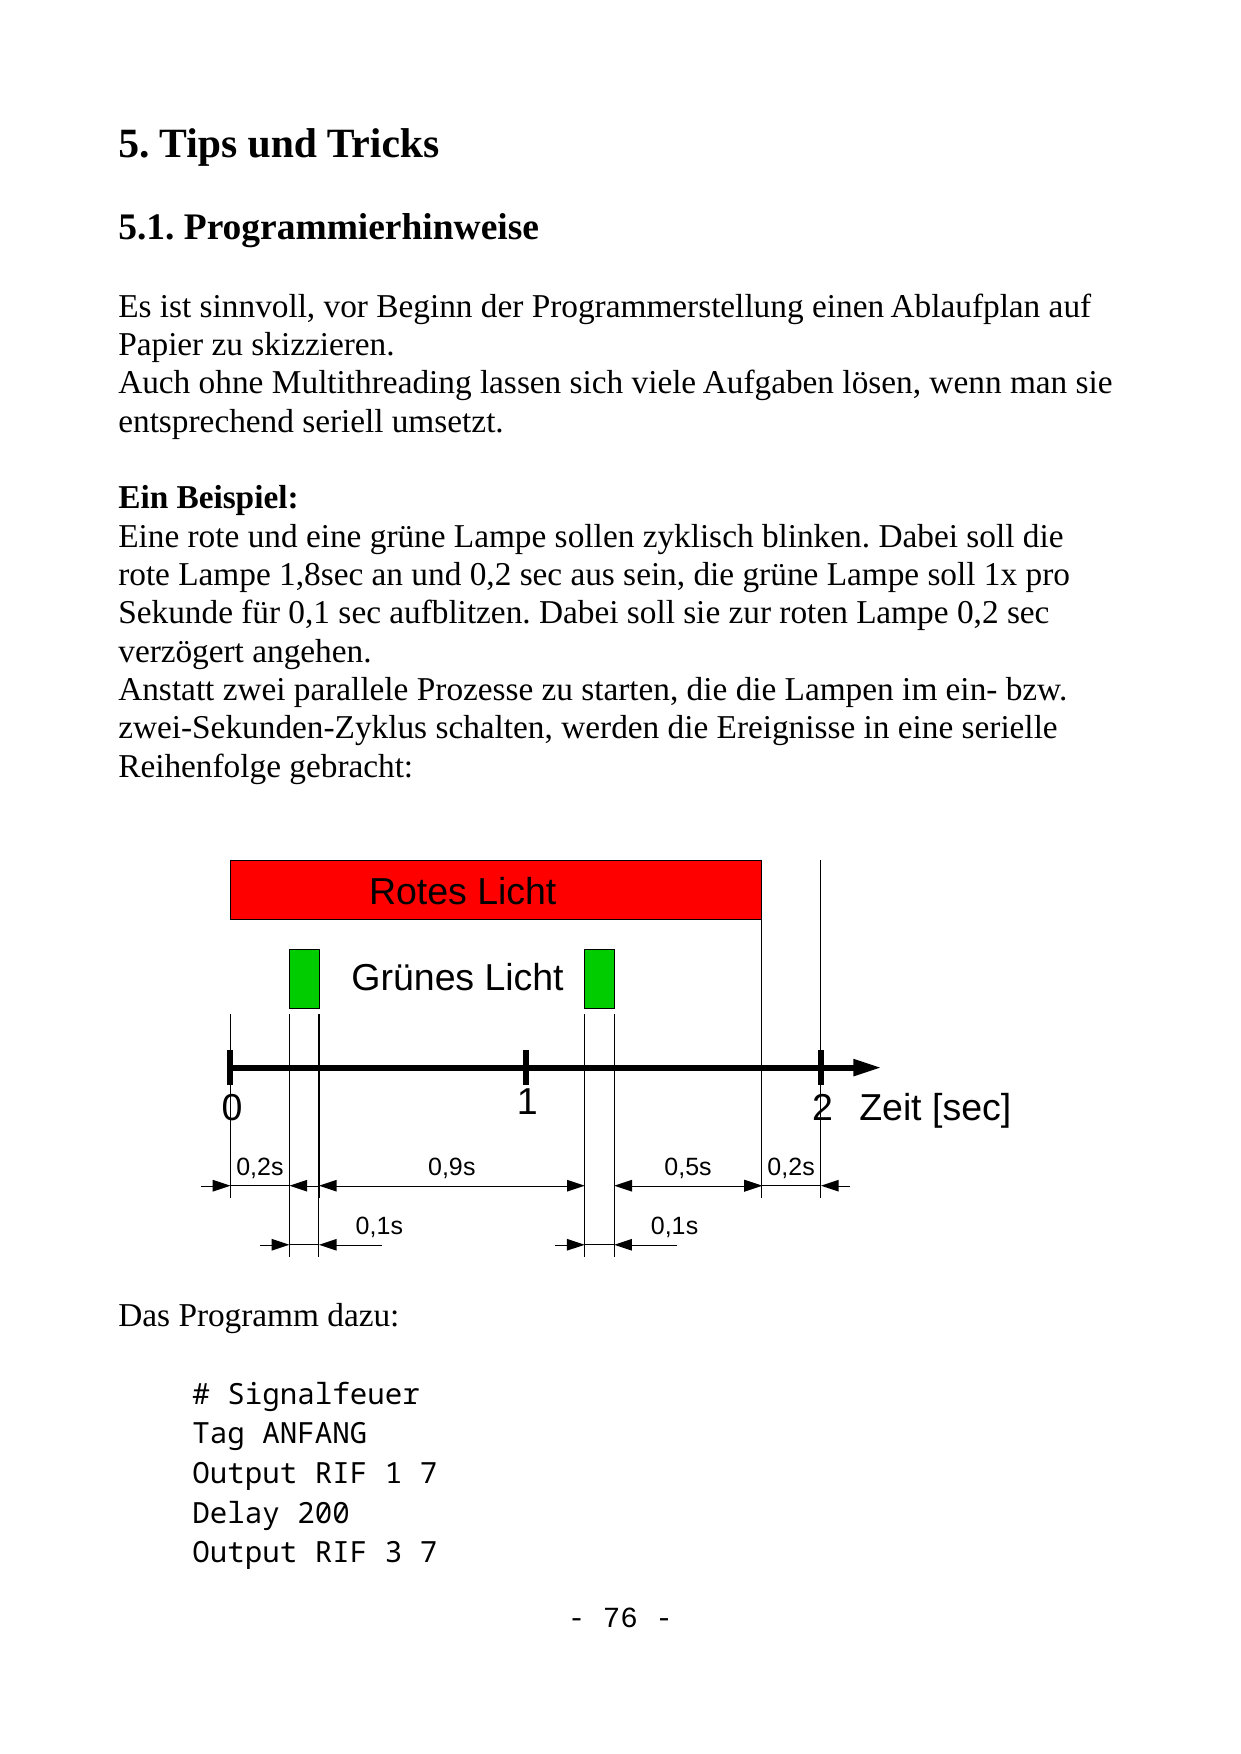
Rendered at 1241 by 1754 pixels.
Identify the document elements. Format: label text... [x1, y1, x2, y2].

text 5.1. Programmierhinweise [118, 204, 1122, 247]
text # Signalfeuer [118, 1373, 1122, 1413]
text Das Programm dazu: [118, 1295, 1122, 1333]
text Anstatt zwei parallele Prozesse zu starten, die die Lampen im ein- bzw. zwei-Sekunden-Zyklus schalten, werden die Ereignisse in eine serielle Reihenfolge gebracht: [118, 669, 1122, 784]
text 5. Tips und Tricks [118, 118, 1122, 166]
text Ein Beispiel: [118, 477, 1122, 516]
text Auch ohne Multithreading lassen sich viele Aufgaben lösen, wenn man sie entsprechend seriell umsetzt. [118, 362, 1122, 439]
text Es ist sinnvoll, vor Beginn der Programmerstellung einen Ablaufplan auf Papier zu skizzieren. [118, 286, 1122, 362]
text Tag ANFANG Output RIF 1 7 Delay 200 Output RIF 3 7 [118, 1413, 1122, 1571]
text Eine rote und eine grüne Lampe sollen zyklisch blinken. Dabei soll die rote Lampe 1,8sec an und 0,2 sec aus sein, die grüne Lampe soll 1x pro Sekunde für 0,1 sec aufblitzen. Dabei soll sie zur roten Lampe 0,2 sec verzögert angehen. [118, 516, 1122, 669]
